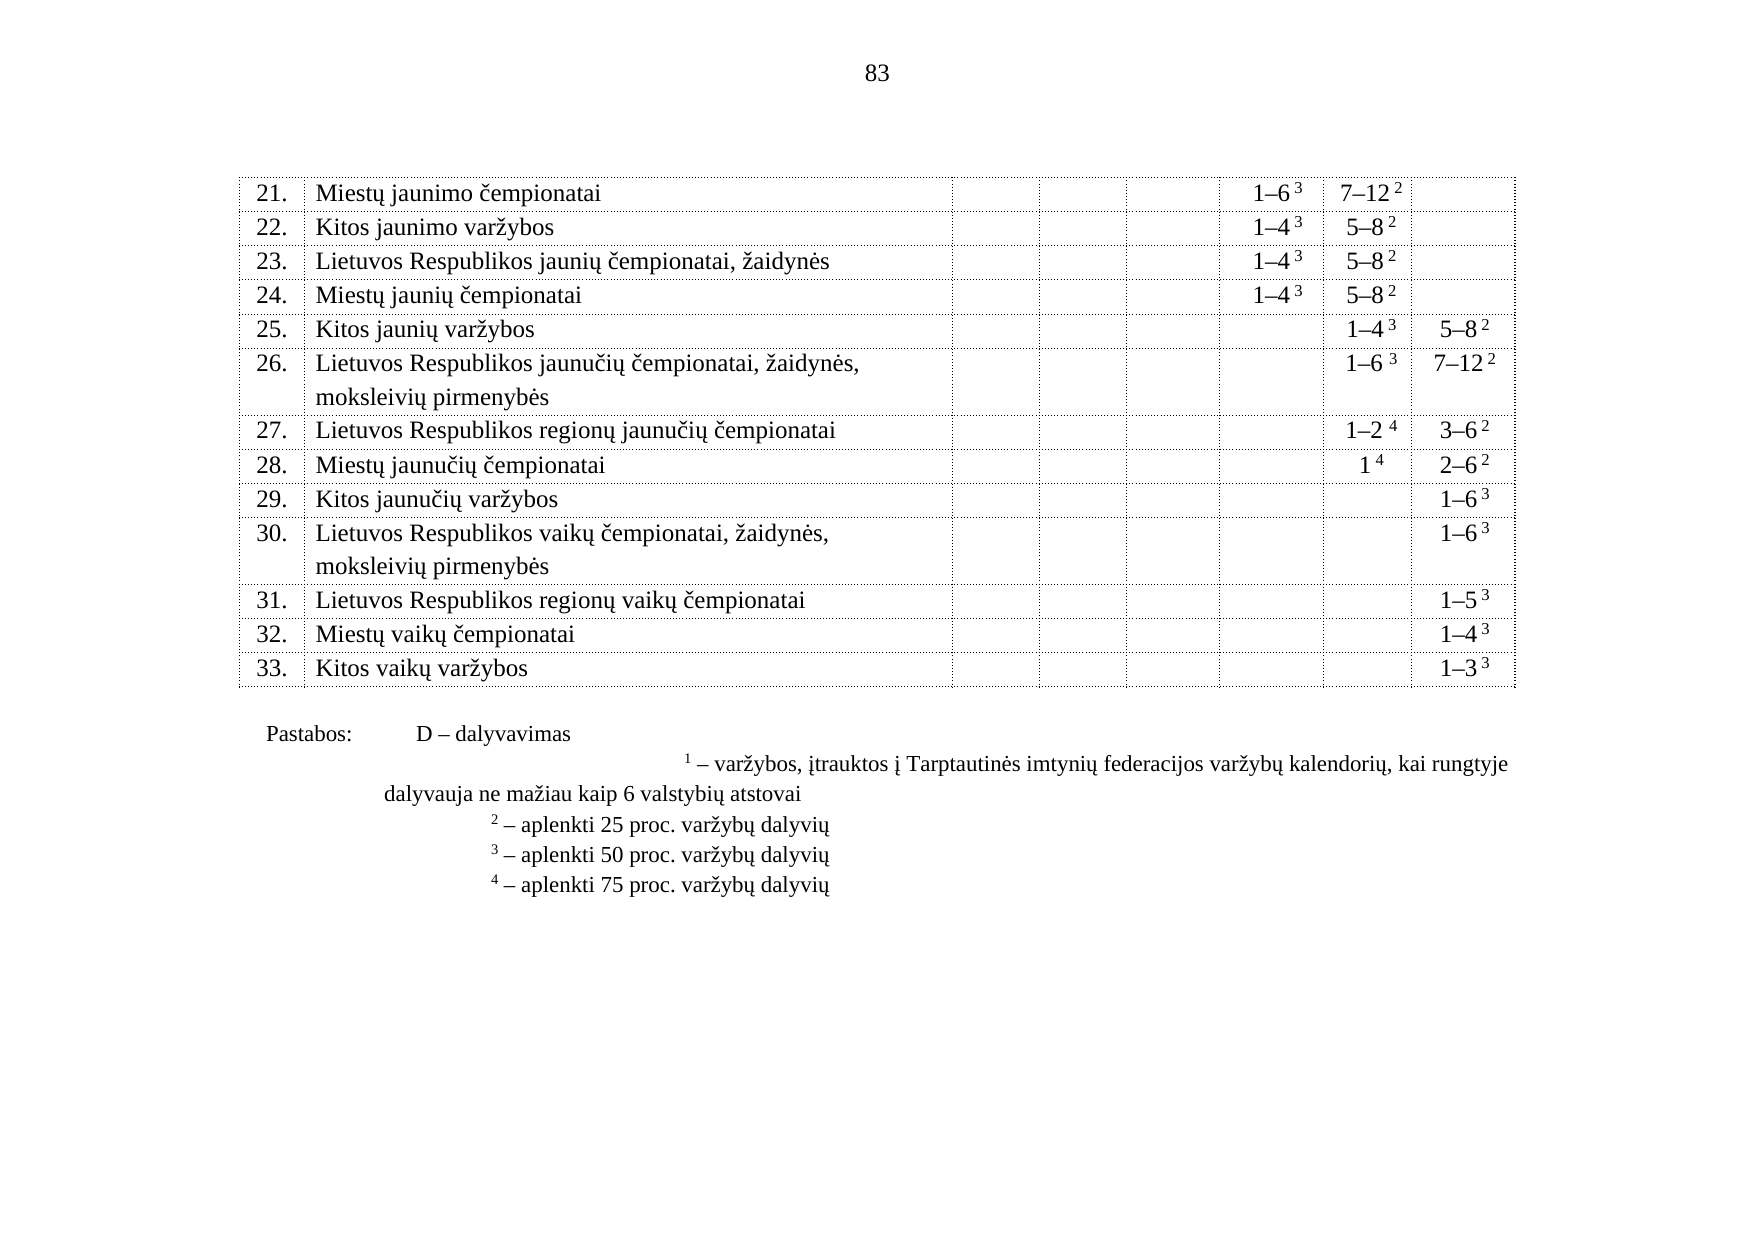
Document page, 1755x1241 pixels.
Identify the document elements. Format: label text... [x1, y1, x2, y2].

table_cell [1040, 652, 1126, 686]
table_cell [1126, 517, 1219, 584]
table_cell [1412, 211, 1515, 245]
table_cell 30. [239, 517, 304, 584]
text 4 – aplenkti 75 proc. varžybų dalyvių [266, 871, 1521, 897]
table_cell Miestų jaunučių čempionatai [304, 449, 953, 483]
table_cell [1220, 415, 1323, 449]
table_cell 22. [239, 211, 304, 245]
table_cell Lietuvos Respublikos jaunučių čempionatai, žaidynės, moksleivių pirmenybės [304, 348, 953, 414]
table_cell 7–12 2 [1323, 177, 1412, 211]
table_cell 3–6 2 [1412, 415, 1515, 449]
table_cell [1126, 314, 1219, 347]
table_cell [1040, 584, 1126, 618]
table_cell 1–4 3 [1412, 618, 1515, 652]
table_cell Kitos jaunimo varžybos [304, 211, 953, 245]
table_cell 1–4 3 [1220, 245, 1323, 279]
table_cell [1126, 618, 1219, 652]
table_cell [1323, 483, 1412, 517]
text 1 – varžybos, įtrauktos į Tarptautinės imtynių federacijos varžybų kalendorių, kai rungtyje dalyvauja ne mažiau kaip 6 valstybių atstovai [384, 750, 1521, 807]
table_cell 27. [239, 415, 304, 449]
table_cell [1323, 652, 1412, 686]
table_cell [953, 584, 1039, 618]
table_cell Kitos jaunučių varžybos [304, 483, 953, 517]
table_cell 1–4 3 [1220, 279, 1323, 313]
table_cell [953, 449, 1039, 483]
table_cell Lietuvos Respublikos regionų vaikų čempionatai [304, 584, 953, 618]
table_cell 32. [239, 618, 304, 652]
table_cell 25. [239, 314, 304, 347]
table_cell [1040, 618, 1126, 652]
table_cell 5–8 2 [1412, 314, 1515, 347]
table_cell [1040, 245, 1126, 279]
table_cell [953, 245, 1039, 279]
table_cell 21. [239, 177, 304, 211]
table_cell [1220, 314, 1323, 347]
table_cell [1040, 415, 1126, 449]
table_cell [1323, 618, 1412, 652]
table_cell [1126, 245, 1219, 279]
table_cell 1–4 3 [1323, 314, 1412, 347]
table_cell [1126, 584, 1219, 618]
table_cell [1040, 177, 1126, 211]
table_cell 1–6 3 [1220, 177, 1323, 211]
table_cell 1–5 3 [1412, 584, 1515, 618]
table_cell [1220, 517, 1323, 584]
table_cell 1–3 3 [1412, 652, 1515, 686]
table_cell [953, 517, 1039, 584]
table_cell [1220, 348, 1323, 414]
table_cell [1126, 279, 1219, 313]
table_cell Kitos jaunių varžybos [304, 314, 953, 347]
table_cell 1–4 3 [1220, 211, 1323, 245]
table_cell [1126, 211, 1219, 245]
table_cell [953, 279, 1039, 313]
table_cell [1126, 652, 1219, 686]
table_cell 26. [239, 348, 304, 414]
table_cell [1040, 348, 1126, 414]
table_cell 1–6 3 [1412, 517, 1515, 584]
table_cell Miestų jaunių čempionatai [304, 279, 953, 313]
table_cell [1412, 279, 1515, 313]
table_cell Lietuvos Respublikos regionų jaunučių čempionatai [304, 415, 953, 449]
table_cell 5–8 2 [1323, 245, 1412, 279]
table_cell [1220, 449, 1323, 483]
table_cell 7–12 2 [1412, 348, 1515, 414]
table_cell [1126, 348, 1219, 414]
table_cell Miestų vaikų čempionatai [304, 618, 953, 652]
table_cell [1220, 483, 1323, 517]
table_cell 29. [239, 483, 304, 517]
table_cell 33. [239, 652, 304, 686]
table_cell Miestų jaunimo čempionatai [304, 177, 953, 211]
text 3 – aplenkti 50 proc. varžybų dalyvių [266, 841, 1521, 867]
table_cell [1040, 449, 1126, 483]
table_cell [1220, 584, 1323, 618]
table_cell 24. [239, 279, 304, 313]
table_cell 31. [239, 584, 304, 618]
table_cell [1040, 517, 1126, 584]
table_cell [1040, 314, 1126, 347]
table_cell [1040, 279, 1126, 313]
table_cell [953, 177, 1039, 211]
text Pastabos: D – dalyvavimas [266, 720, 1521, 746]
table_cell [1126, 483, 1219, 517]
text 2 – aplenkti 25 proc. varžybų dalyvių [266, 811, 1521, 837]
table_cell Lietuvos Respublikos vaikų čempionatai, žaidynės, moksleivių pirmenybės [304, 517, 953, 584]
table_cell [953, 415, 1039, 449]
table_cell [1220, 618, 1323, 652]
table_cell [953, 483, 1039, 517]
table_cell 2–6 2 [1412, 449, 1515, 483]
table_cell [1126, 449, 1219, 483]
table_cell [953, 652, 1039, 686]
table_cell [1412, 245, 1515, 279]
table_cell 5–8 2 [1323, 211, 1412, 245]
table_cell [1040, 211, 1126, 245]
table_cell 1–6 3 [1412, 483, 1515, 517]
table_cell 28. [239, 449, 304, 483]
table_cell 1 4 [1323, 449, 1412, 483]
table_cell [1323, 584, 1412, 618]
table_cell [1126, 415, 1219, 449]
table_cell [1220, 652, 1323, 686]
table_cell [953, 314, 1039, 347]
table_cell Lietuvos Respublikos jaunių čempionatai, žaidynės [304, 245, 953, 279]
table_cell [953, 348, 1039, 414]
table_cell [1412, 177, 1515, 211]
table_cell [1323, 517, 1412, 584]
table_cell 1–6 3 [1323, 348, 1412, 414]
table_cell 23. [239, 245, 304, 279]
table_cell [953, 618, 1039, 652]
table_cell [1126, 177, 1219, 211]
table_cell 5–8 2 [1323, 279, 1412, 313]
table_cell 1–2 4 [1323, 415, 1412, 449]
table_cell [1040, 483, 1126, 517]
table_cell [953, 211, 1039, 245]
table_cell Kitos vaikų varžybos [304, 652, 953, 686]
